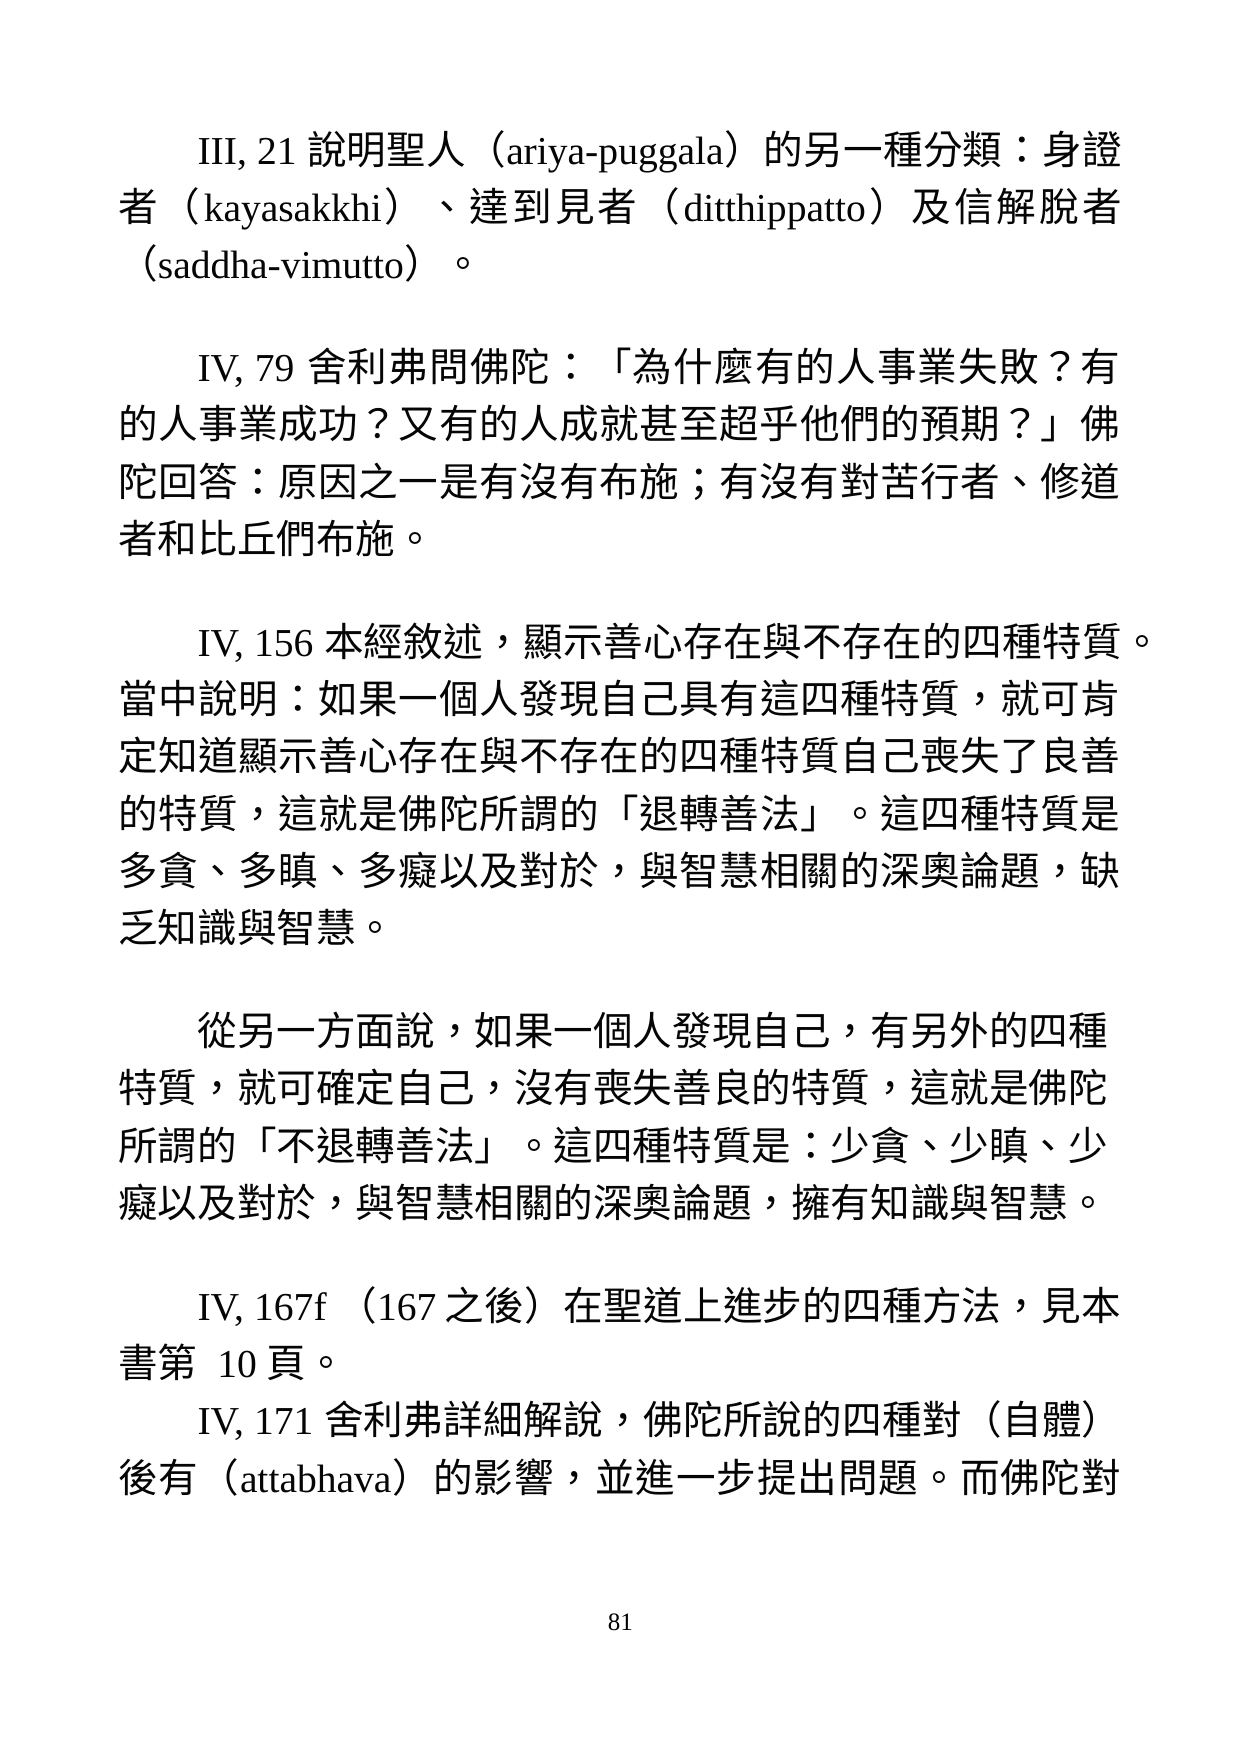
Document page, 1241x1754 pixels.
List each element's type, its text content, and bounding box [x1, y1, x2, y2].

text IV, 167f （167之後）在聖道上進步的四種方法，見本書第 10 頁。 [118, 1274, 1122, 1389]
text IV, 171 舍利弗詳細解說，佛陀所說的四種對（自體）後有（attabhava）的影響，並進一步提出問題。而佛陀對 [118, 1389, 1122, 1503]
text IV, 79 舍利弗問佛陀：「為什麼有的人事業失敗？有的人事業成功？又有的人成就甚至超乎他們的預期？」佛陀回答：原因之一是有沒有布施；有沒有對苦行者、修道者和比丘們布施。 [118, 336, 1122, 565]
text IV, 156 本經敘述，顯示善心存在與不存在的四種特質。當中說明：如果一個人發現自己具有這四種特質，就可肯定知道顯示善心存在與不存在的四種特質自己喪失了良善的特質，這就是佛陀所謂的「退轉善法」。這四種特質是多貪、多瞋、多癡以及對於，與智慧相關的深奧論題，缺乏知識與智慧。 [118, 610, 1122, 954]
text III, 21 說明聖人（ariya-puggala）的另一種分類：身證者（kayasakkhi）、達到見者（ditthippatto）及信解脫者（saddha-vimutto）。 [118, 118, 1122, 290]
text 從另一方面說，如果一個人發現自己，有另外的四種特質，就可確定自己，沒有喪失善良的特質，這就是佛陀所謂的「不退轉善法」。這四種特質是：少貪、少瞋、少癡以及對於，與智慧相關的深奧論題，擁有知識與智慧。 [118, 999, 1122, 1229]
